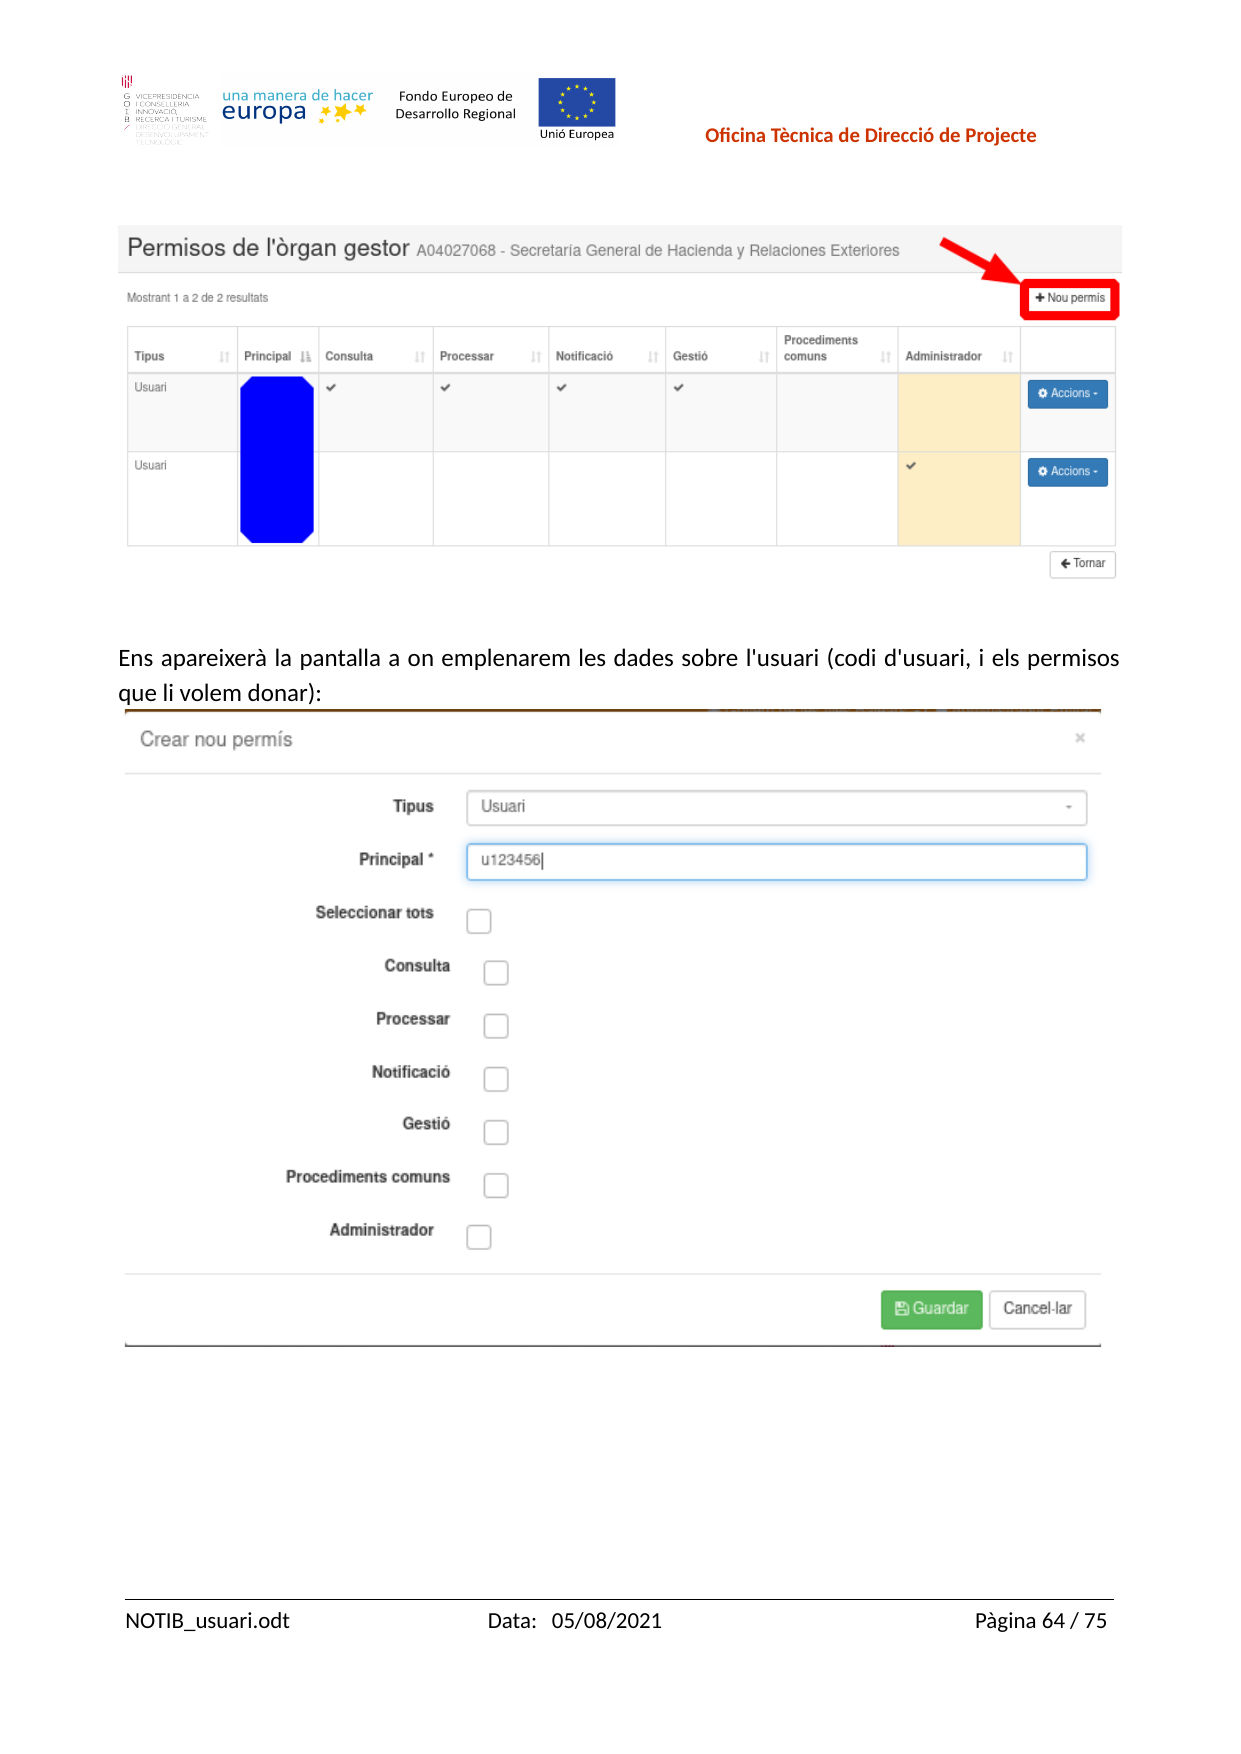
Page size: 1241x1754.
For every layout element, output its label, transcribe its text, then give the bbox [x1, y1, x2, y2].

picture [118, 73, 213, 147]
picture [118, 225, 1123, 589]
text Ens apareixerà la pantalla a on emplenarem les dades sobre l'usuari (codi d'usuari, i els permisos que li volem donar): [118, 642, 1122, 708]
picture [219, 73, 621, 147]
picture [124, 709, 1102, 1347]
